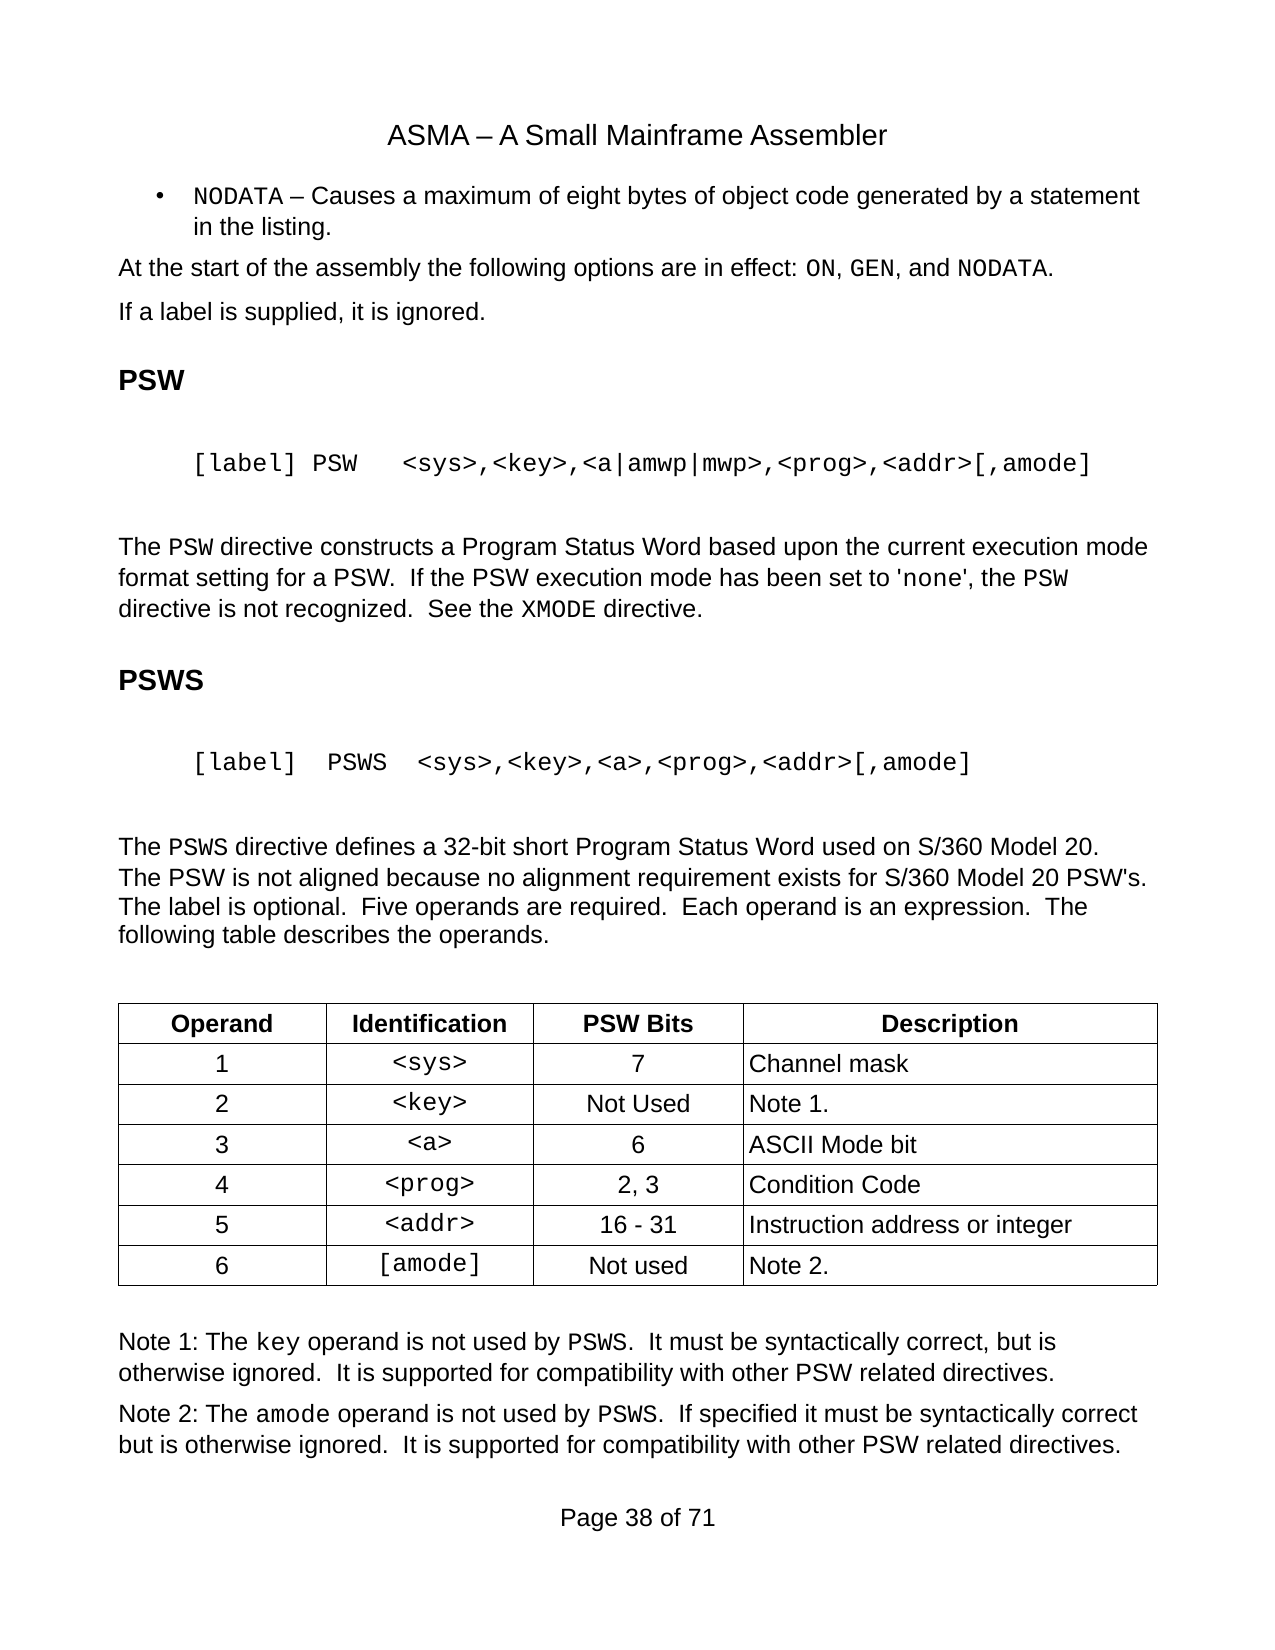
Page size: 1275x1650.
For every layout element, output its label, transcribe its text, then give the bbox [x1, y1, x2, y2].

subtitle PSW [118, 363, 1157, 397]
text Note 1: The key operand is not used by PSWS. It must be syntactically correct, but is otherwise ignored. It is supported for compatibility with other PSW related directives. [118, 1327, 1157, 1386]
table_cell 3 [119, 1125, 326, 1164]
table_cell 2 [119, 1085, 326, 1124]
table_cell Note 2. [744, 1246, 1157, 1285]
table_cell 4 [119, 1165, 326, 1204]
table_header Description [744, 1004, 1157, 1043]
table_header Operand [119, 1004, 326, 1043]
subtitle PSWS [118, 663, 1157, 696]
table_cell Not used [534, 1246, 743, 1285]
table_cell ASCII Mode bit [744, 1125, 1157, 1164]
table_cell <prog> [327, 1165, 533, 1204]
table_cell Condition Code [744, 1165, 1157, 1204]
table_cell 1 [119, 1044, 326, 1084]
table_cell 6 [119, 1246, 326, 1285]
table_cell 2, 3 [534, 1165, 743, 1204]
text [label] PSWS <sys>,<key>,<a>,<prog>,<addr>[,amode] [192, 750, 1157, 778]
list NODATA – Causes a maximum of eight bytes of object code generated by a statement in the listing. [156, 181, 1157, 241]
text If a label is supplied, it is ignored. [118, 297, 1157, 326]
table_cell 6 [534, 1125, 743, 1164]
table_cell Note 1. [744, 1085, 1157, 1124]
text [label] PSW <sys>,<key>,<a|amwp|mwp>,<prog>,<addr>[,amode] [192, 450, 1157, 479]
table_cell [amode] [327, 1246, 533, 1285]
table_header Identification [327, 1004, 533, 1043]
text The PSWS directive defines a 32-bit short Program Status Word used on S/360 Model 20. The PSW is not aligned because no alignment requirement exists for S/360 Model 20 PSW's. The label is optional. Five operands are required. Each operand is an expression. The following table describes the operands. [118, 832, 1157, 949]
table_cell 16 - 31 [534, 1206, 743, 1245]
table_cell Channel mask [744, 1044, 1157, 1084]
table_cell <key> [327, 1085, 533, 1124]
table_cell Not Used [534, 1085, 743, 1124]
table_cell 5 [119, 1206, 326, 1245]
table_cell Instruction address or integer [744, 1206, 1157, 1245]
table_cell <sys> [327, 1044, 533, 1084]
text The PSW directive constructs a Program Status Word based upon the current execution mode format setting for a PSW. If the PSW execution mode has been set to 'none', the PSW directive is not recognized. See the XMODE directive. [118, 532, 1157, 625]
text Note 2: The amode operand is not used by PSWS. If specified it must be syntactically correct but is otherwise ignored. It is supported for compatibility with other PSW related directives. [118, 1399, 1157, 1458]
table_cell 7 [534, 1044, 743, 1084]
table_header PSW Bits [534, 1004, 743, 1043]
table_cell <a> [327, 1125, 533, 1164]
text At the start of the assembly the following options are in effect: ON, GEN, and NODATA. [118, 253, 1157, 284]
table_cell <addr> [327, 1206, 533, 1245]
